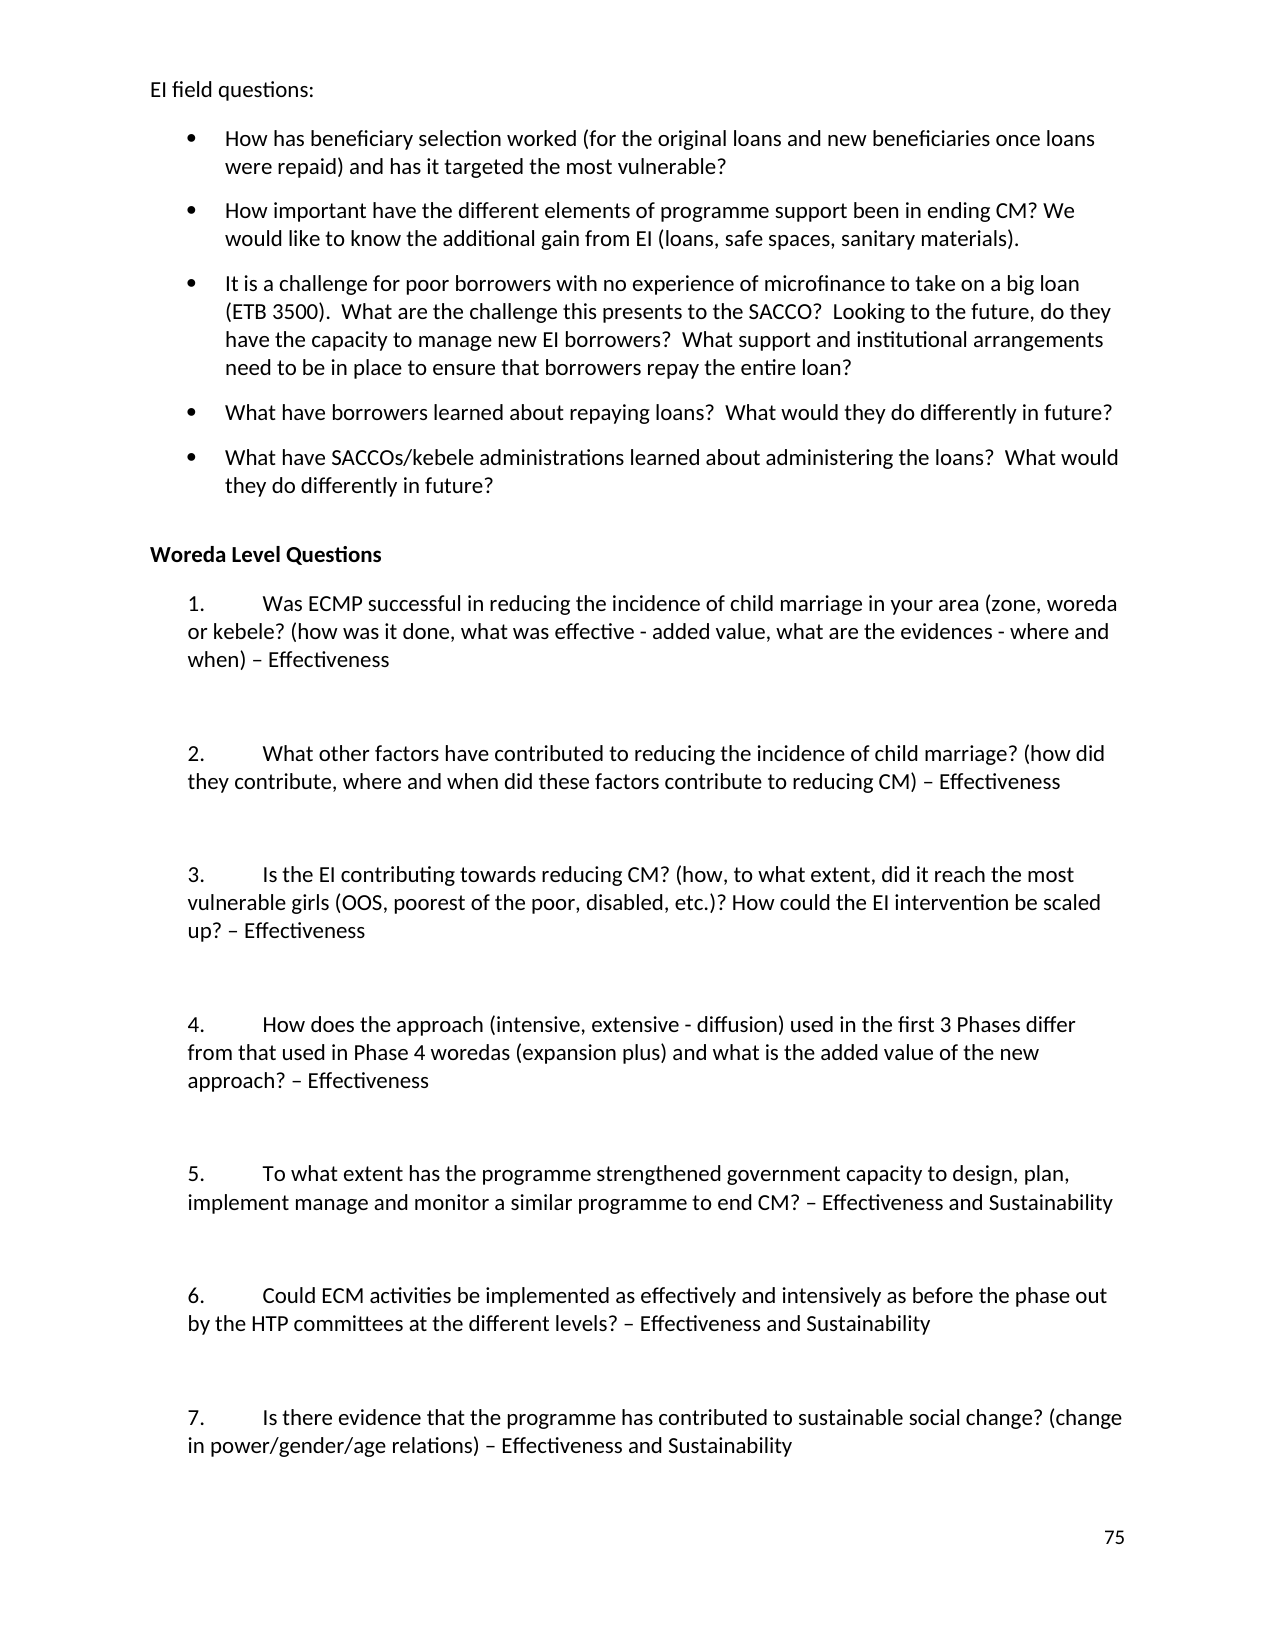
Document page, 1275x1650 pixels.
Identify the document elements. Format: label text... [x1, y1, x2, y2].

list Is the EI contributing towards reducing CM? (how, to what extent, did it reach the most vulnerable girls (OOS, poorest of the poor, disabled, etc.)? How could the EI intervention be scaled up? – Effectiveness [187, 860, 1125, 944]
list Could ECM activities be implemented as effectively and intensively as before the phase out by the HTP committees at the different levels? – Effectiveness and Sustainability [187, 1281, 1125, 1337]
list What have SACCOs/kebele administrations learned about administering the loans? What would they do differently in future? [187, 443, 1125, 499]
text EI field questions: [150, 75, 1125, 103]
text Woreda Level Questions [150, 540, 1125, 568]
list How important have the different elements of programme support been in ending CM? We would like to know the additional gain from EI (loans, safe spaces, sanitary materials). [187, 197, 1125, 253]
list What have borrowers learned about repaying loans? What would they do differently in future? [187, 398, 1125, 426]
list How has beneficiary selection worked (for the original loans and new beneficiaries once loans were repaid) and has it targeted the most vulnerable? [187, 124, 1125, 180]
list To what extent has the programme strengthened government capacity to design, plan, implement manage and monitor a similar programme to end CM? – Effectiveness and Sustainability [187, 1159, 1125, 1216]
list Is there evidence that the programme has contributed to sustainable social change? (change in power/gender/age relations) – Effectiveness and Sustainability [187, 1403, 1125, 1459]
list What other factors have contributed to reducing the incidence of child marriage? (how did they contribute, where and when did these factors contribute to reducing CM) – Effectiveness [187, 739, 1125, 795]
list Was ECMP successful in reducing the incidence of child marriage in your area (zone, woreda or kebele? (how was it done, what was effective - added value, what are the evidences - where and when) – Effectiveness [187, 589, 1125, 673]
list It is a challenge for poor borrowers with no experience of microfinance to take on a big loan (ETB 3500). What are the challenge this presents to the SACCO? Looking to the future, do they have the capacity to manage new EI borrowers? What support and institutional arrangements need to be in place to ensure that borrowers repay the entire loan? [187, 269, 1125, 381]
list How does the approach (intensive, extensive - diffusion) used in the first 3 Phases differ from that used in Phase 4 woredas (expansion plus) and what is the added value of the new approach? – Effectiveness [187, 1010, 1125, 1094]
